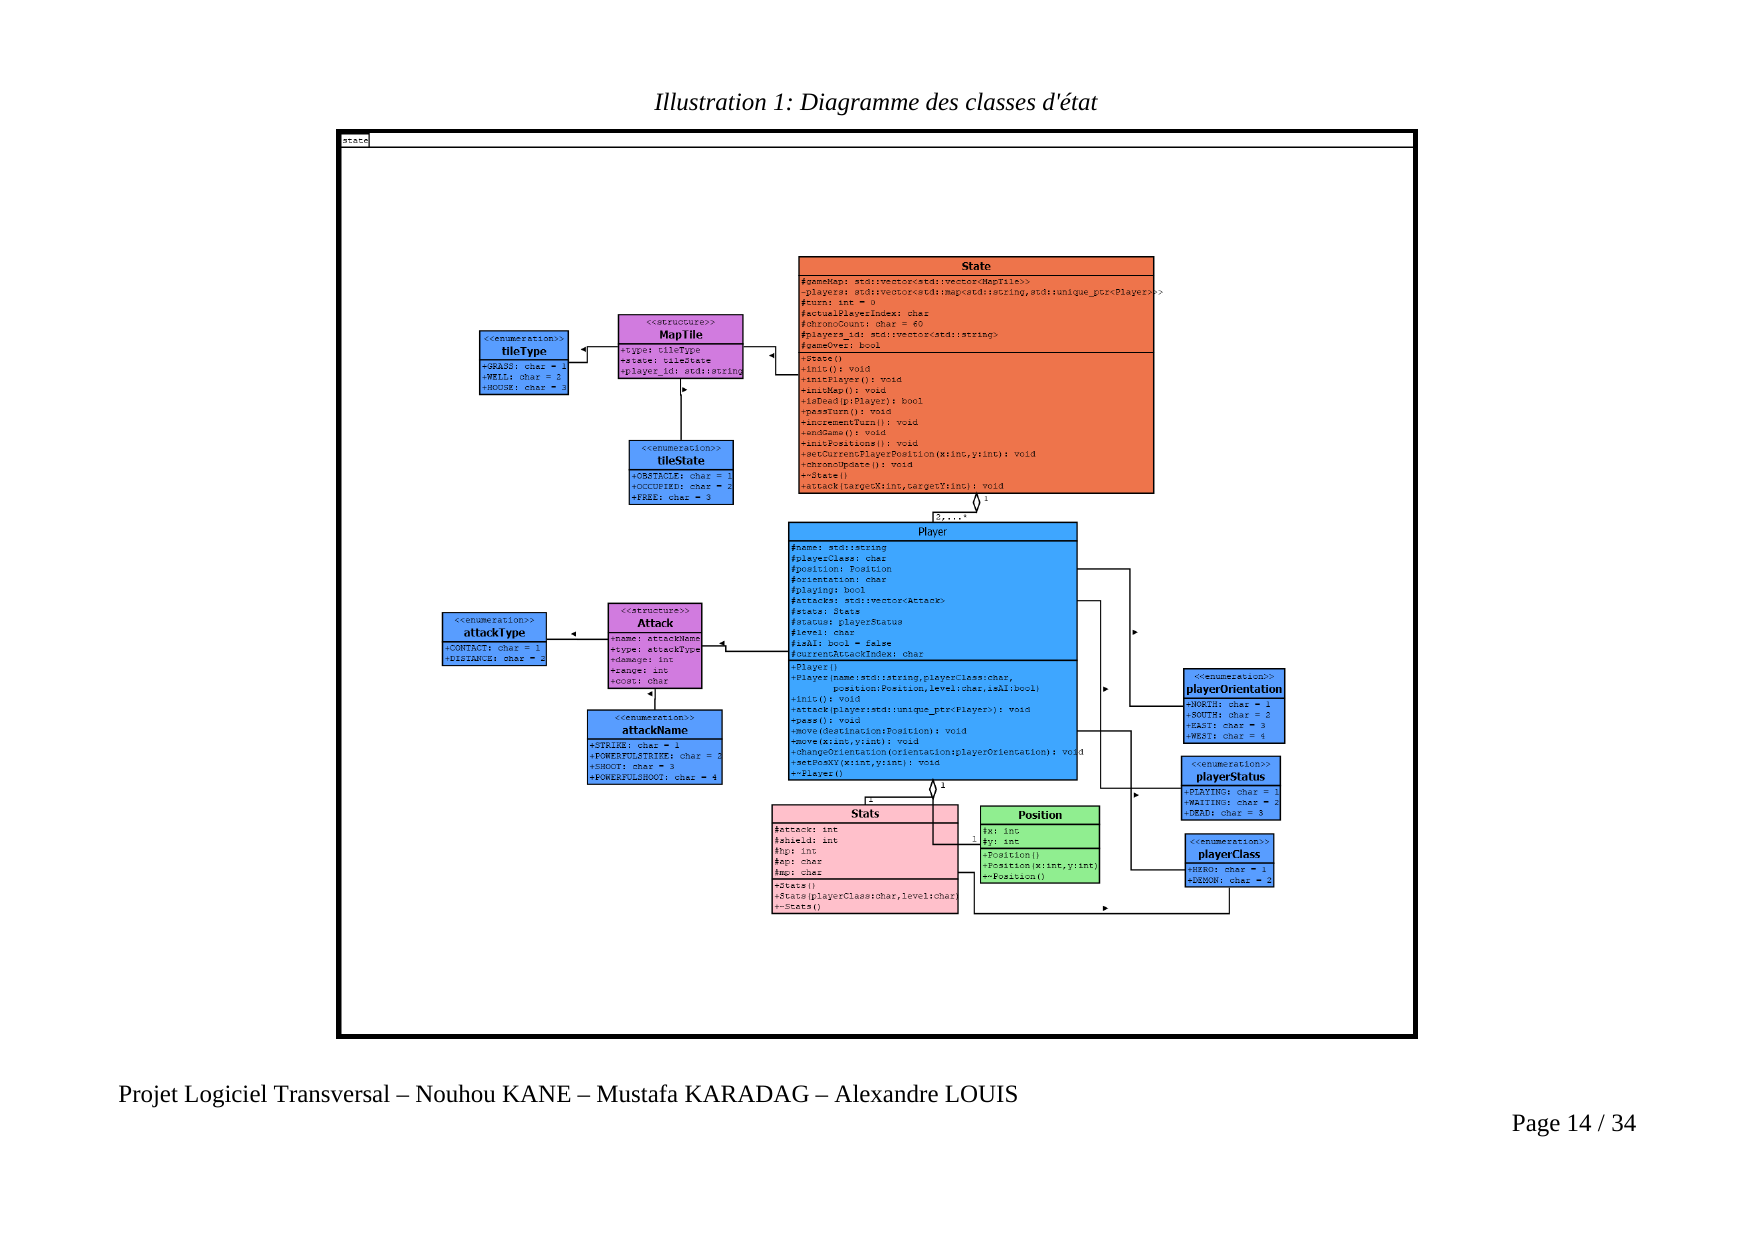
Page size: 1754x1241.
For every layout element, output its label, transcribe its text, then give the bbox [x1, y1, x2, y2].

text Illustration 1: Diagramme des classes d'état [118, 87, 1636, 116]
